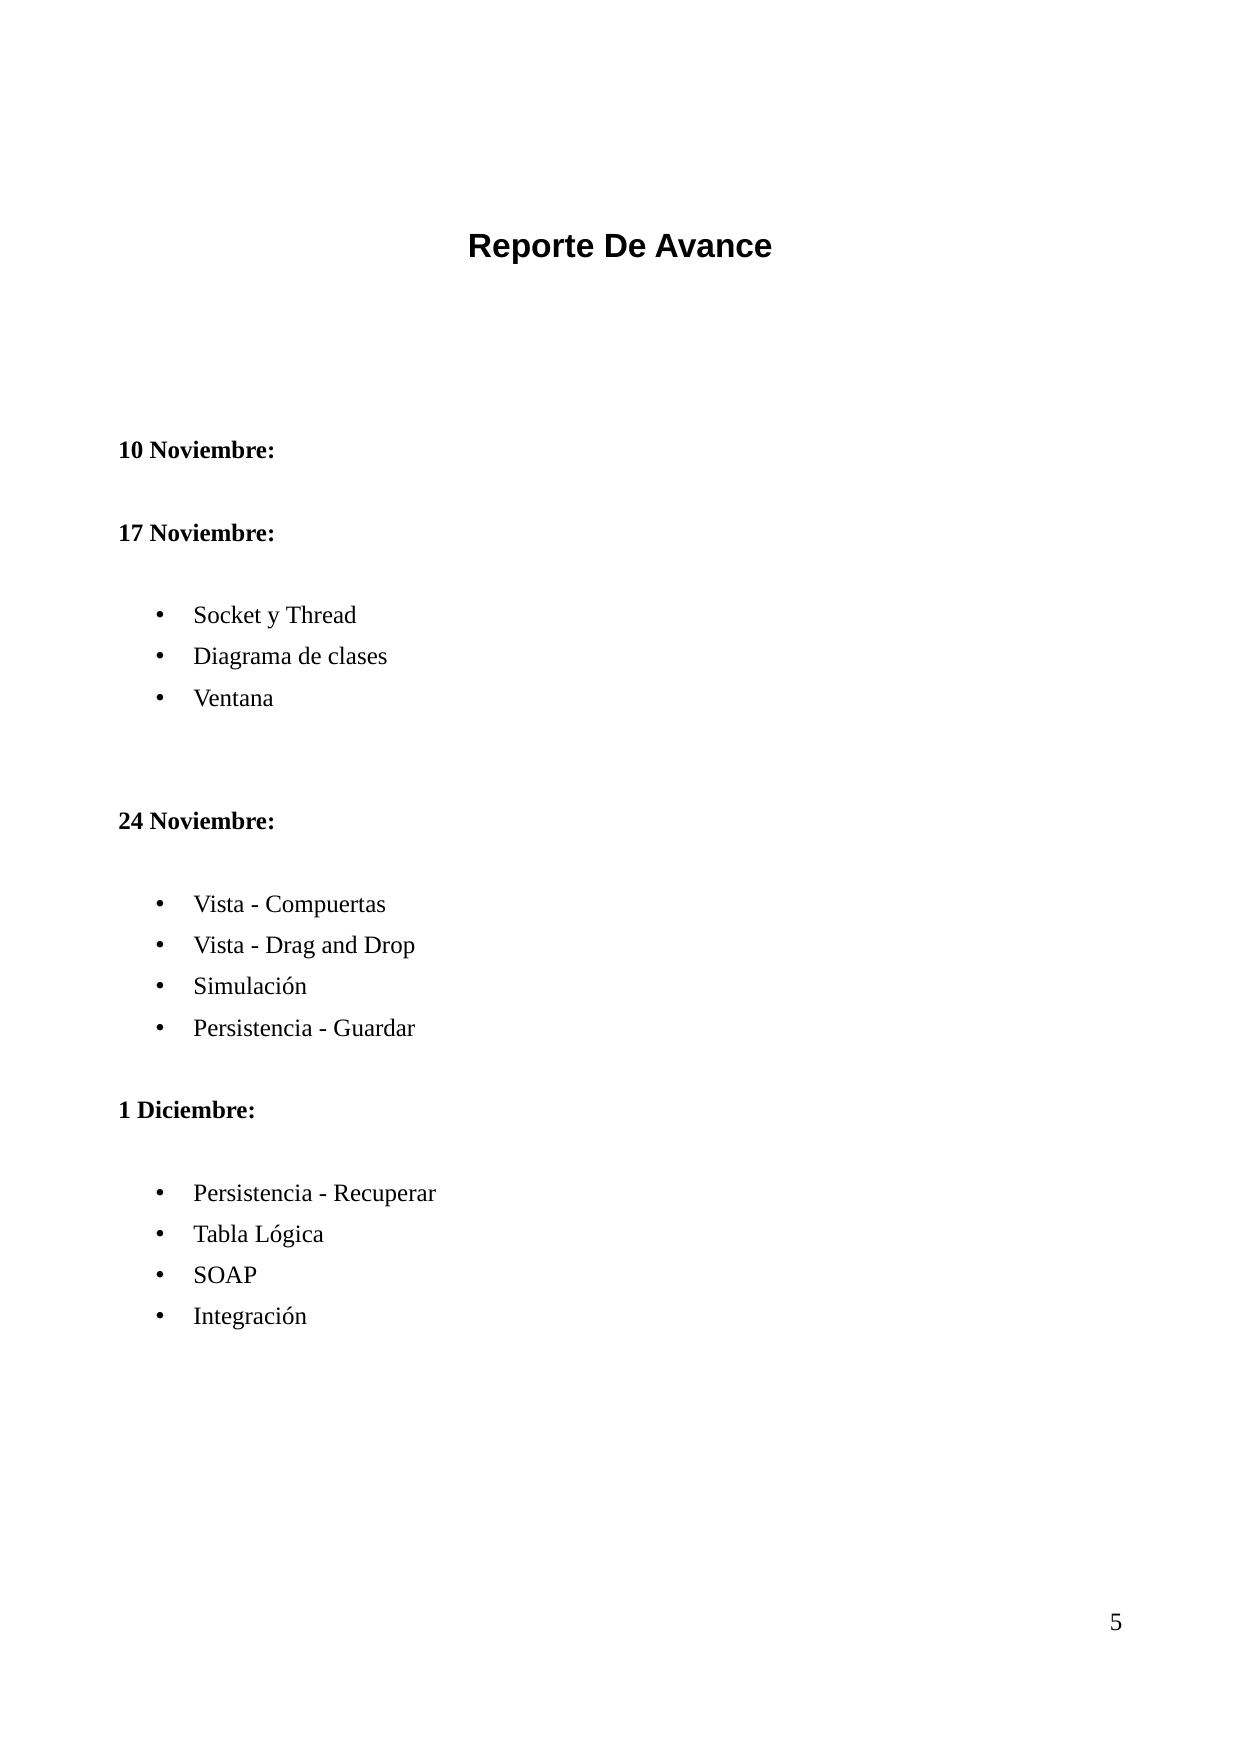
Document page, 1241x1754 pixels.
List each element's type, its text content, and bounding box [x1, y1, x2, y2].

text 10 Noviembre: [118, 435, 1122, 464]
list Ventana [156, 683, 1122, 711]
list Persistencia - Recuperar [156, 1178, 1122, 1206]
list Diagrama de clases [156, 641, 1122, 670]
list Persistencia - Guardar [156, 1013, 1122, 1041]
list SOAP [156, 1260, 1122, 1289]
text 17 Noviembre: [118, 518, 1122, 546]
list Simulación [156, 971, 1122, 1000]
list Socket y Thread [156, 600, 1122, 629]
list Tabla Lógica [156, 1219, 1122, 1248]
list Integración [156, 1301, 1122, 1330]
text 1 Diciembre: [118, 1095, 1122, 1124]
list Vista - Compuertas [156, 889, 1122, 918]
list Vista - Drag and Drop [156, 930, 1122, 959]
text 24 Noviembre: [118, 806, 1122, 835]
subtitle Reporte De Avance [118, 226, 1122, 264]
